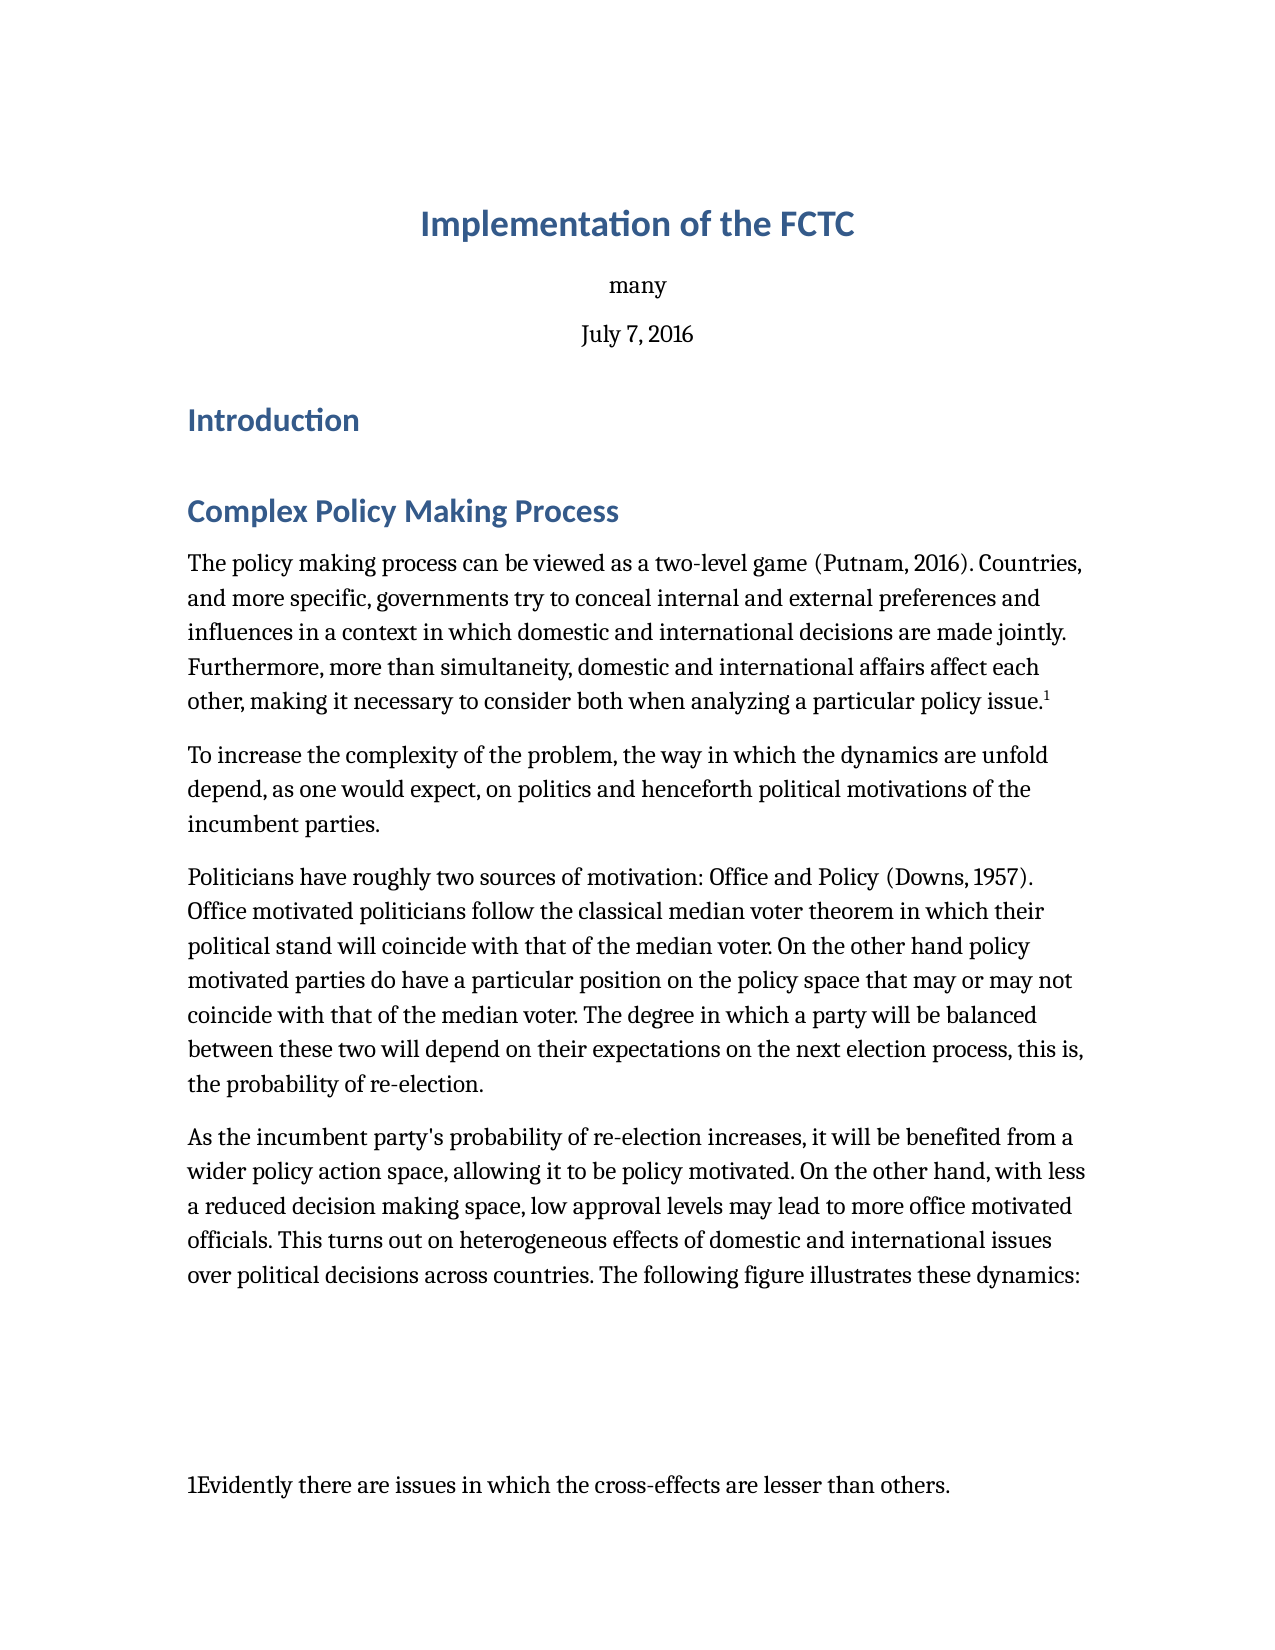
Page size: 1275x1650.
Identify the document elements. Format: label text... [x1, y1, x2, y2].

subtitle Complex Policy Making Process [187, 490, 1087, 531]
subtitle Introduction [187, 399, 1087, 440]
text July 7, 2016 [187, 320, 1087, 349]
text Evidently there are issues in which the cross-effects are lesser than others. [187, 1471, 1087, 1500]
text many [187, 271, 1087, 299]
text As the incumbent party's probability of re-election increases, it will be benefited from a wider policy action space, allowing it to be policy motivated. On the other hand, with less a reduced decision making space, low approval levels may lead to more office motivated officials. This turns out on heterogeneous effects of domestic and international issues over political decisions across countries. The following figure illustrates these dynamics: [187, 1123, 1087, 1289]
text Politicians have roughly two sources of motivation: Office and Policy (Downs, 1957). Office motivated politicians follow the classical median voter theorem in which their political stand will coincide with that of the median voter. On the other hand policy motivated parties do have a particular position on the policy space that may or may not coincide with that of the median voter. The degree in which a party will be balanced between these two will depend on their expectations on the next election process, this is, the probability of re-election. [187, 863, 1087, 1098]
text The policy making process can be viewed as a two-level game (Putnam, 2016). Countries, and more specific, governments try to conceal internal and external preferences and influences in a context in which domestic and international decisions are made jointly. Furthermore, more than simultaneity, domestic and international affairs affect each other, making it necessary to consider both when analyzing a particular policy issue. [187, 549, 1087, 716]
text To increase the complexity of the problem, the way in which the dynamics are unfold depend, as one would expect, on politics and henceforth political motivations of the incumbent parties. [187, 741, 1087, 838]
title Implementation of the FCTC [187, 200, 1087, 246]
